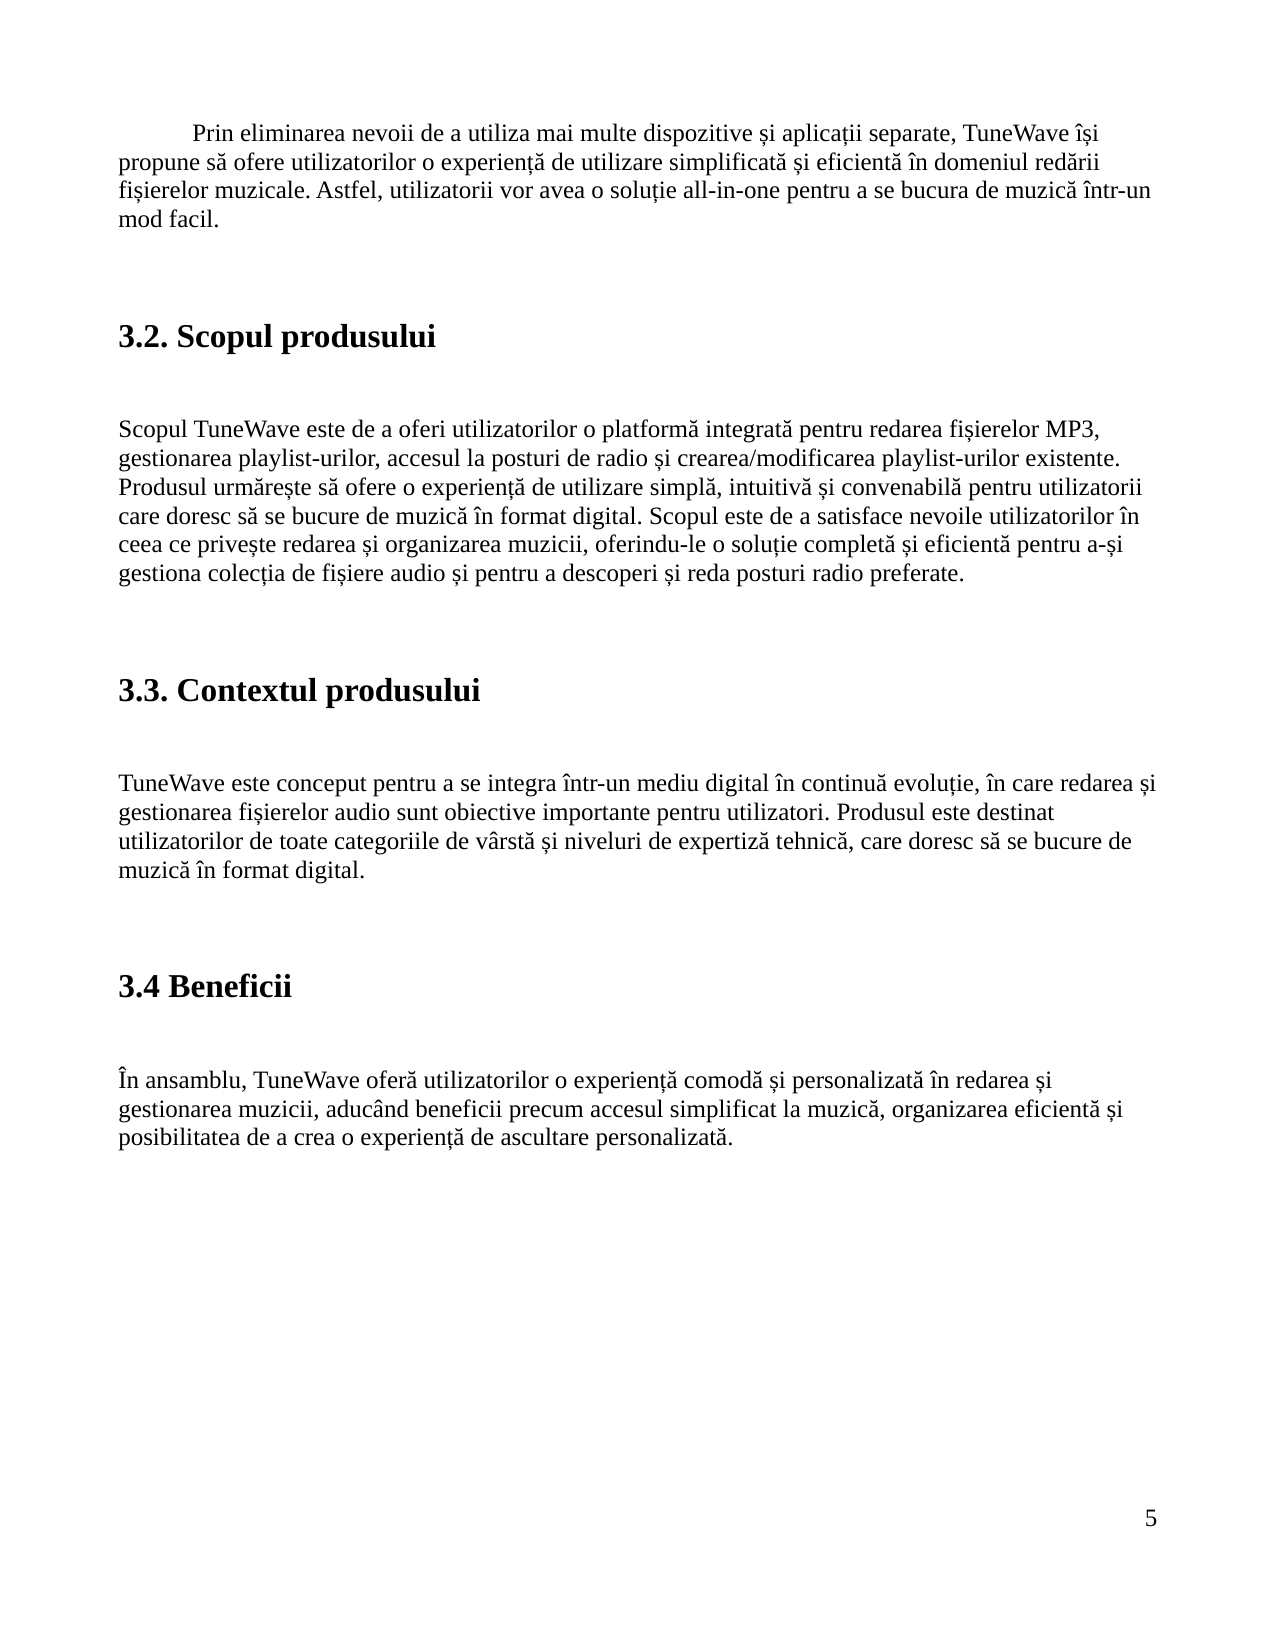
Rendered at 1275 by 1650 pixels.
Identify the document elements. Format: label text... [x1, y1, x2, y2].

text În ansamblu, TuneWave oferă utilizatorilor o experiență comodă și personalizată în redarea și gestionarea muzicii, aducând beneficii precum accesul simplificat la muzică, organizarea eficientă și posibilitatea de a crea o experiență de ascultare personalizată. [118, 1065, 1157, 1151]
text Prin eliminarea nevoii de a utiliza mai multe dispozitive și aplicații separate, TuneWave își propune să ofere utilizatorilor o experiență de utilizare simplificată și eficientă în domeniul redării fișierelor muzicale. Astfel, utilizatorii vor avea o soluție all-in-one pentru a se bucura de muzică într-un mod facil. [118, 118, 1157, 233]
subtitle 3.2. Scopul produsului [118, 316, 1157, 354]
subtitle 3.4 Beneficii [118, 967, 1157, 1005]
subtitle 3.3. Contextul produsului [118, 670, 1157, 708]
text Scopul TuneWave este de a oferi utilizatorilor o platformă integrată pentru redarea fișierelor MP3, gestionarea playlist-urilor, accesul la posturi de radio și crearea/modificarea playlist-urilor existente. Produsul urmărește să ofere o experiență de utilizare simplă, intuitivă și convenabilă pentru utilizatorii care doresc să se bucure de muzică în format digital. Scopul este de a satisface nevoile utilizatorilor în ceea ce privește redarea și organizarea muzicii, oferindu-le o soluție completă și eficientă pentru a-și gestiona colecția de fișiere audio și pentru a descoperi și reda posturi radio preferate. [118, 414, 1157, 587]
text TuneWave este conceput pentru a se integra într-un mediu digital în continuă evoluție, în care redarea și gestionarea fișierelor audio sunt obiective importante pentru utilizatori. Produsul este destinat utilizatorilor de toate categoriile de vârstă și niveluri de expertiză tehnică, care doresc să se bucure de muzică în format digital. [118, 768, 1157, 883]
